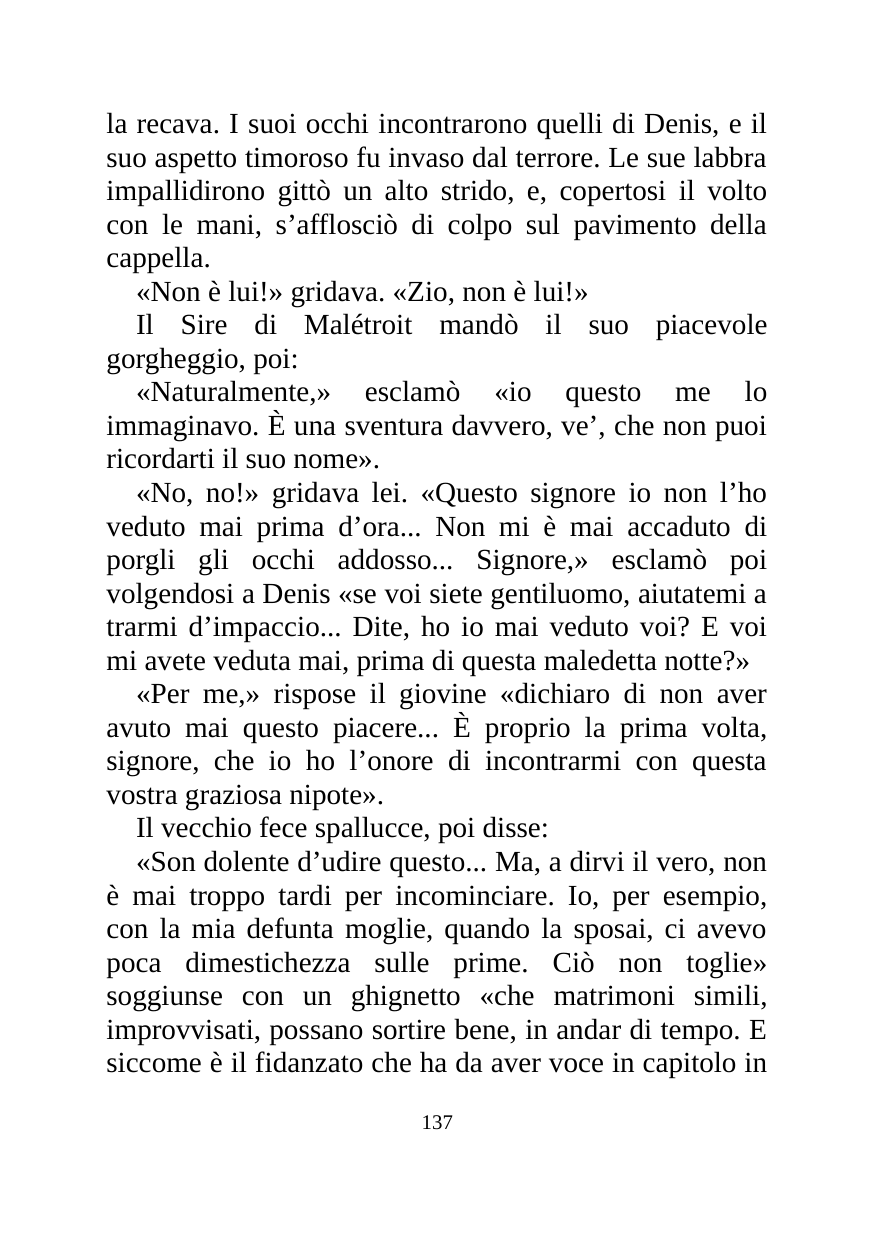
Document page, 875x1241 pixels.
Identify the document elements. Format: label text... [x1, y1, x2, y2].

text la recava. I suoi occhi incontrarono quelli di Denis, e il suo aspetto timoroso fu invaso dal terrore. Le sue labbra impallidirono gittò un alto strido, e, copertosi il volto con le mani, s’afflosciò di colpo sul pavimento della cappella. [106, 106, 768, 274]
text «No, no!» gridava lei. «Questo signore io non l’ho veduto mai prima d’ora... Non mi è mai accaduto di porgli gli occhi addosso... Signore,» esclamò poi volgendosi a Denis «se voi siete gentiluomo, aiutatemi a trarmi d’impaccio... Dite, ho io mai veduto voi? E voi mi avete veduta mai, prima di questa maledetta notte?» [106, 475, 768, 676]
text «Non è lui!» gridava. «Zio, non è lui!» [106, 274, 768, 307]
text «Per me,» rispose il giovine «dichiaro di non aver avuto mai questo piacere... È proprio la prima volta, signore, che io ho l’onore di incontrarmi con questa vostra graziosa nipote». [106, 676, 768, 811]
text «Son dolente d’udire questo... Ma, a dirvi il vero, non è mai troppo tardi per incominciare. Io, per esempio, con la mia defunta moglie, quando la sposai, ci avevo poca dimestichezza sulle prime. Ciò non toglie» soggiunse con un ghignetto «che matrimoni simili, improvvisati, possano sortire bene, in andar di tempo. E siccome è il fidanzato che ha da aver voce in capitolo in [106, 844, 768, 1079]
text «Naturalmente,» esclamò «io questo me lo immaginavo. È una sventura davvero, ve’, che non puoi ricordarti il suo nome». [106, 374, 768, 475]
text Il vecchio fece spallucce, poi disse: [106, 811, 768, 844]
text Il Sire di Malétroit mandò il suo piacevole gorgheggio, poi: [106, 307, 768, 374]
